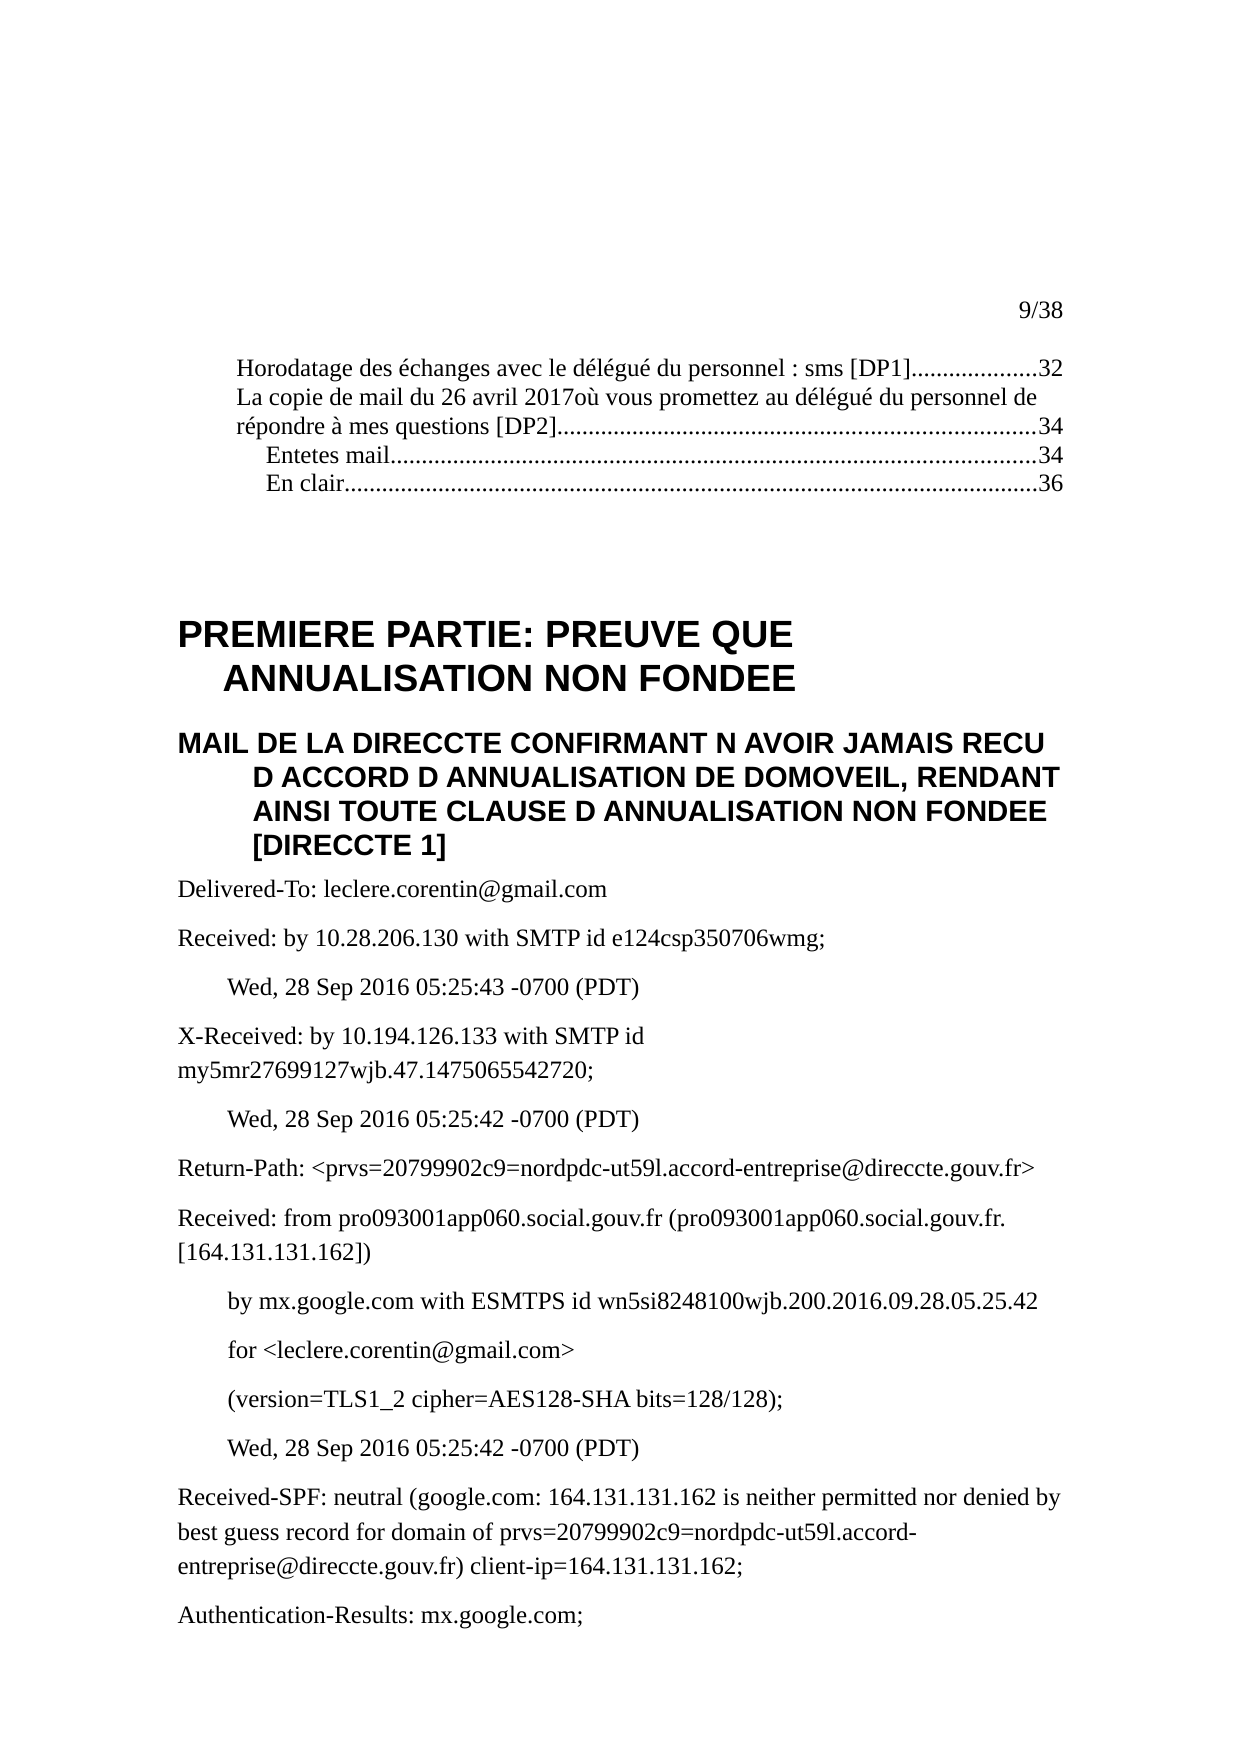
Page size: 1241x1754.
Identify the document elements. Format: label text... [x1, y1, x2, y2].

text Wed, 28 Sep 2016 05:25:42 -0700 (PDT) [177, 1433, 1063, 1462]
text (version=TLS1_2 cipher=AES128-SHA bits=128/128); [177, 1384, 1063, 1413]
text La copie de mail du 26 avril 2017où vous promettez au délégué du personnel de répondre à mes questions [DP2] 34 [236, 382, 1063, 440]
subtitle PREMIERE PARTIE: PREUVE QUE ANNUALISATION NON FONDEE [177, 612, 1063, 699]
text X-Received: by 10.194.126.133 with SMTP id my5mr27699127wjb.47.1475065542720; [177, 1021, 1063, 1084]
text by mx.google.com with ESMTPS id wn5si8248100wjb.200.2016.09.28.05.25.42 [177, 1286, 1063, 1315]
text for <leclere.corentin@gmail.com> [177, 1335, 1063, 1364]
text Delivered-To: leclere.corentin@gmail.com [177, 874, 1063, 902]
text Entetes mail 34 [266, 440, 1063, 468]
text Authentication-Results: mx.google.com; [177, 1600, 1063, 1629]
text Received-SPF: neutral (google.com: 164.131.131.162 is neither permitted nor denied by best guess record for domain of prvs=20799902c9=nordpdc-ut59l.accord-entreprise@direccte.gouv.fr) client-ip=164.131.131.162; [177, 1482, 1063, 1580]
text Wed, 28 Sep 2016 05:25:43 -0700 (PDT) [177, 972, 1063, 1001]
subtitle MAIL DE LA DIRECCTE CONFIRMANT N AVOIR JAMAIS RECU D ACCORD D ANNUALISATION DE DOMOVEIL, RENDANT AINSI TOUTE CLAUSE D ANNUALISATION NON FONDEE [DIRECCTE 1] [177, 726, 1063, 861]
text Received: from pro093001app060.social.gouv.fr (pro093001app060.social.gouv.fr. [164.131.131.162]) [177, 1203, 1063, 1266]
text Return-Path: <prvs=20799902c9=nordpdc-ut59l.accord-entreprise@direccte.gouv.fr> [177, 1153, 1063, 1182]
text En clair 36 [266, 468, 1063, 497]
text Wed, 28 Sep 2016 05:25:42 -0700 (PDT) [177, 1104, 1063, 1133]
text Received: by 10.28.206.130 with SMTP id e124csp350706wmg; [177, 923, 1063, 952]
text Horodatage des échanges avec le délégué du personnel : sms [DP1] 32 [236, 353, 1063, 382]
